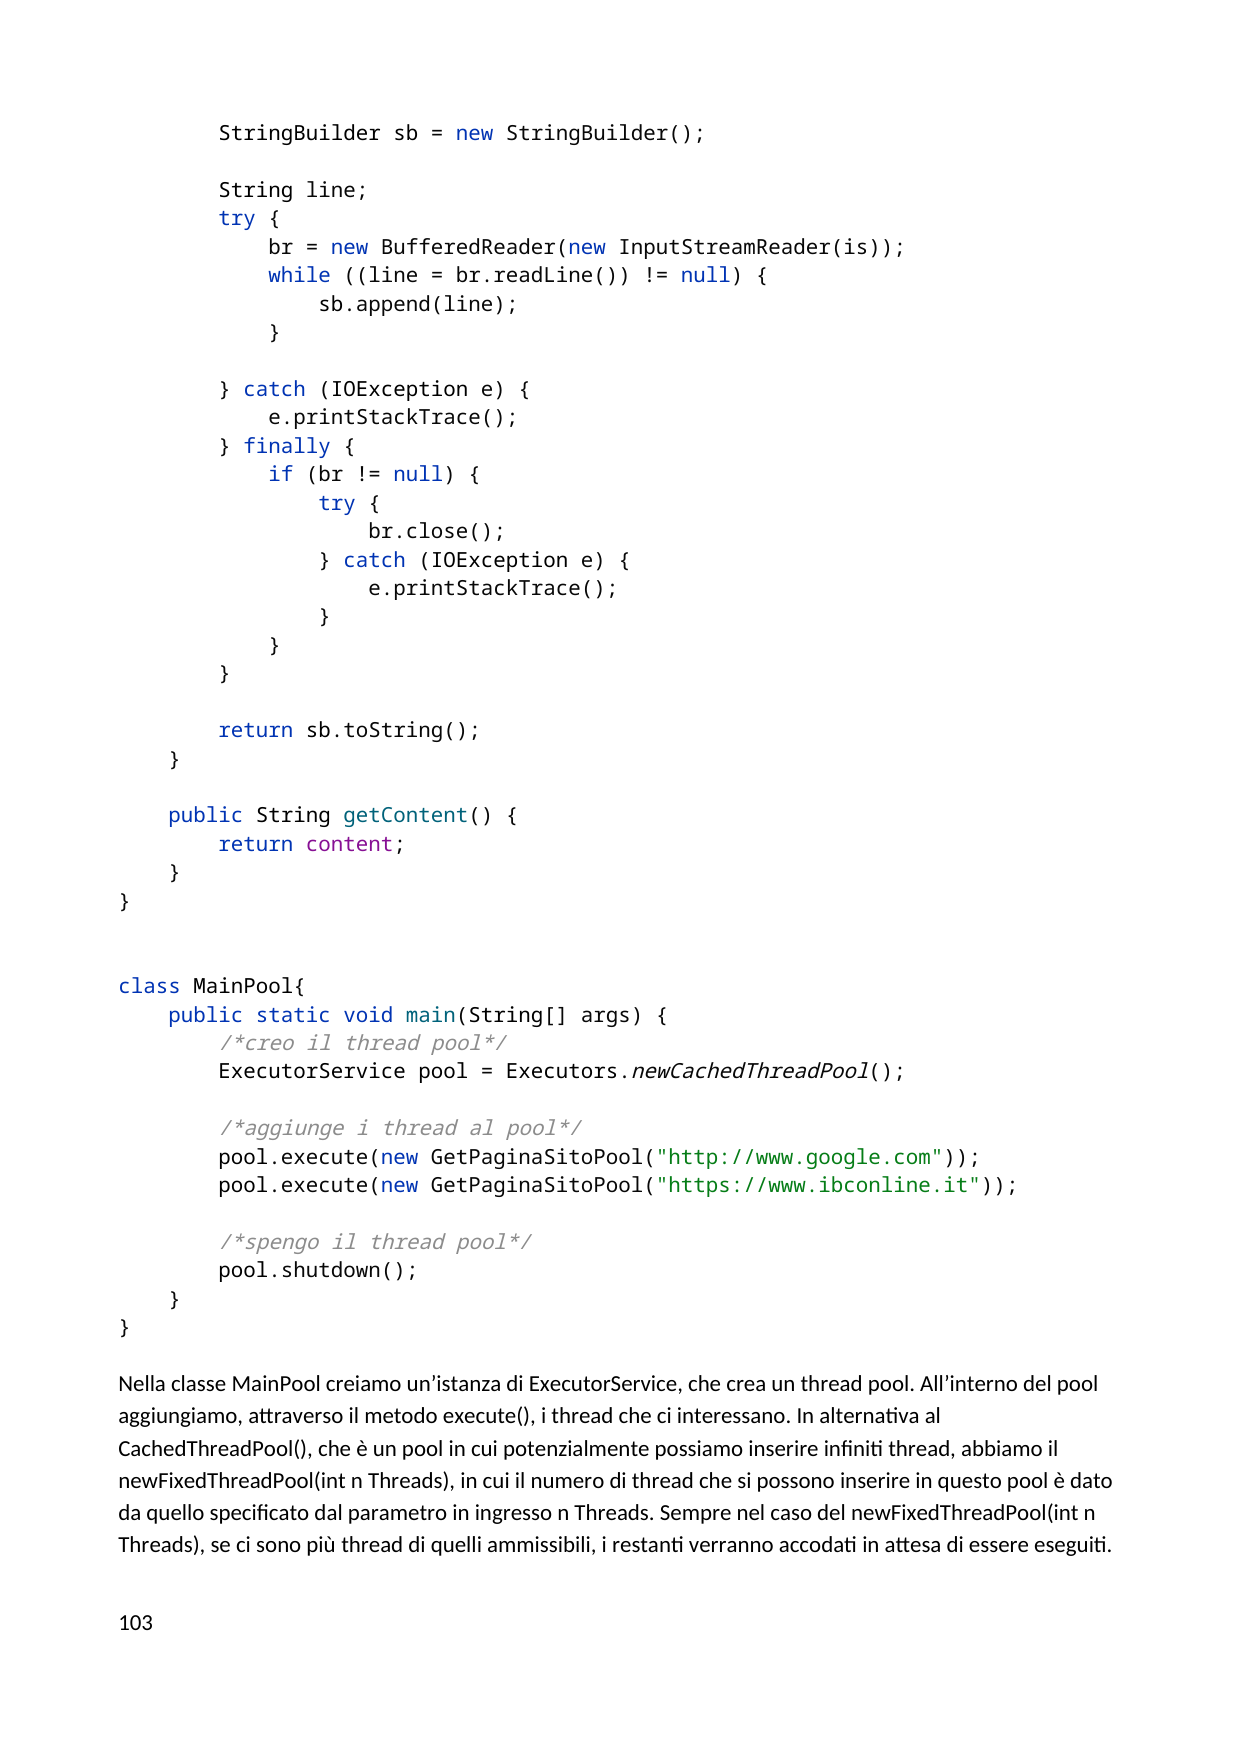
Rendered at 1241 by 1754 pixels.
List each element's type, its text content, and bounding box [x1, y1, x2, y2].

text Nella classe MainPool creiamo un’istanza di ExecutorService, che crea un thread pool. All’interno del pool aggiungiamo, attraverso il metodo execute(), i thread che ci interessano. In alternativa al CachedThreadPool(), che è un pool in cui potenzialmente possiamo inserire infiniti thread, abbiamo il newFixedThreadPool(int n Threads), in cui il numero di thread che si possono inserire in questo pool è dato da quello specificato dal parametro in ingresso n Threads. Sempre nel caso del newFixedThreadPool(int n Threads), se ci sono più thread di quelli ammissibili, i restanti verranno accodati in attesa di essere eseguiti. [118, 1369, 1122, 1558]
text StringBuilder sb = new StringBuilder(); String line; try { br = new BufferedReader(new InputStreamReader(is)); while ((line = br.readLine()) != null) { sb.append(line); } } catch (IOException e) { e.printStackTrace(); } finally { if (br != null) { try { br.close(); } catch (IOException e) { e.printStackTrace(); } } } return sb.toString(); } public String getContent() { return content; } } class MainPool{ public static void main(String[] args) { /*creo il thread pool*/ ExecutorService pool = Executors.newCachedThreadPool(); /*aggiunge i thread al pool*/ pool.execute(new GetPaginaSitoPool("http://www.google.com")); pool.execute(new GetPaginaSitoPool("https://www.ibconline.it")); /*spengo il thread pool*/ pool.shutdown(); } } [118, 118, 1122, 1341]
